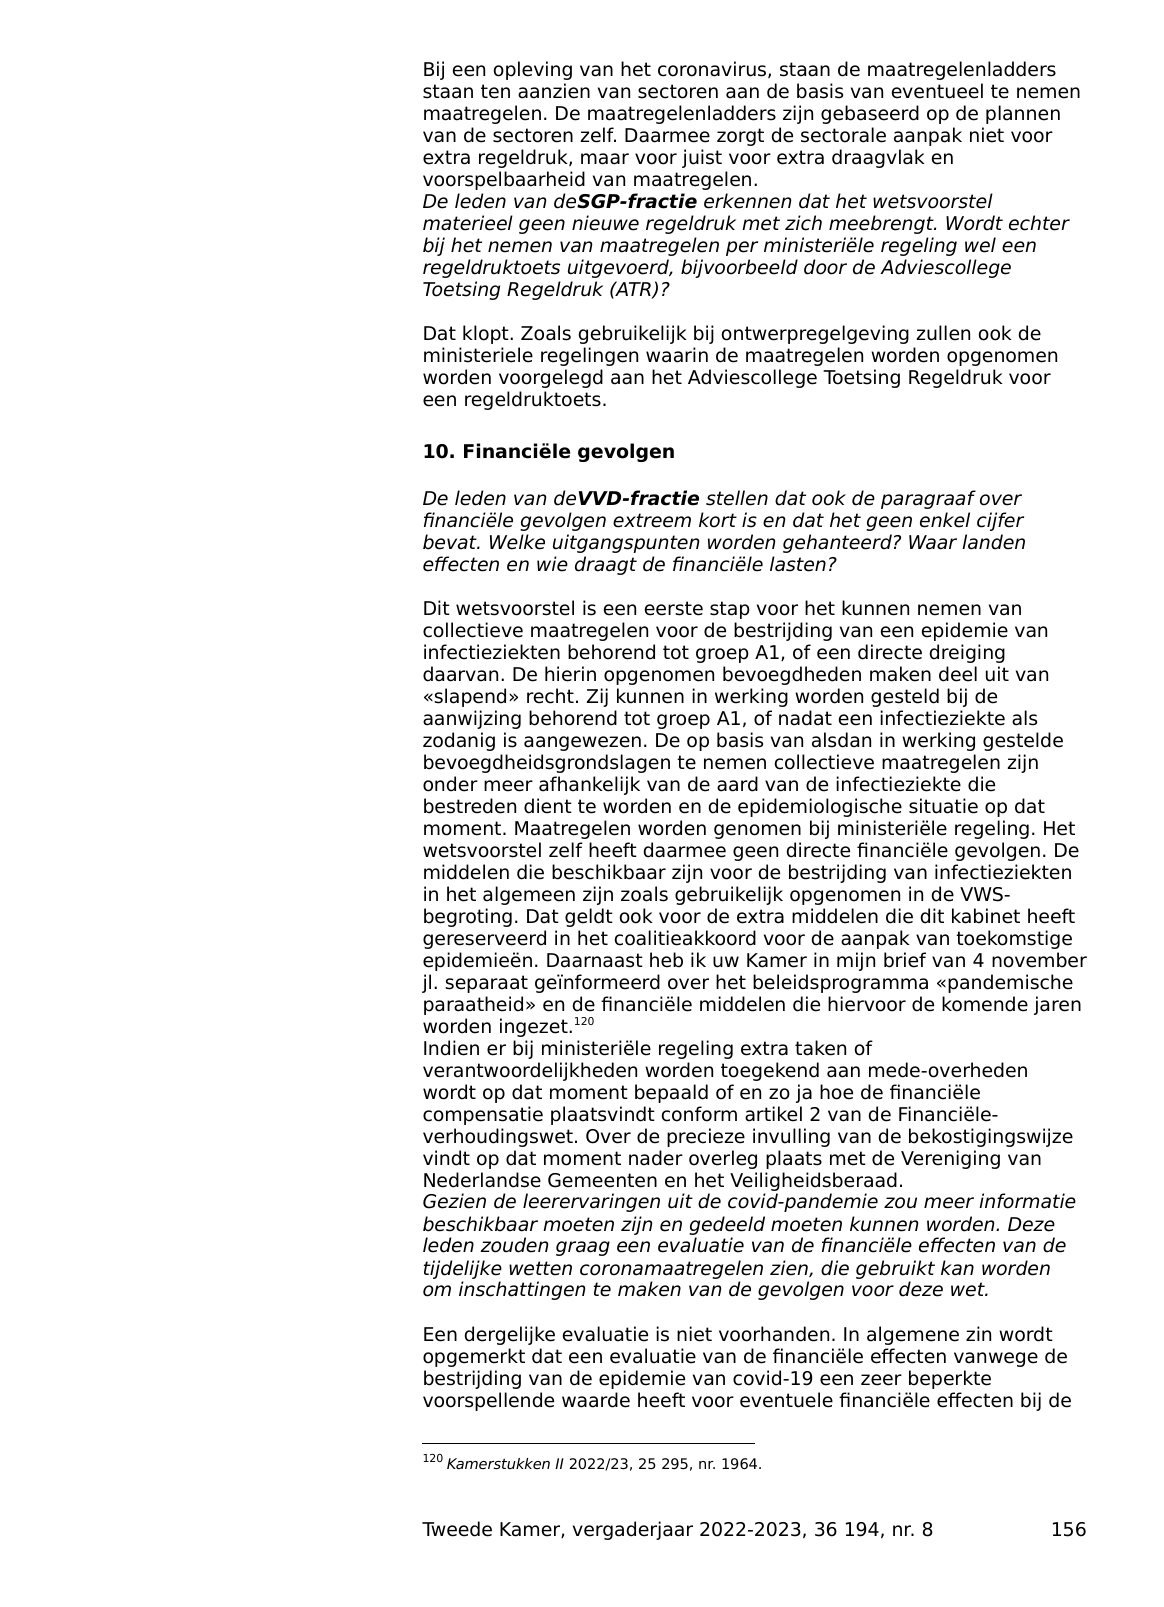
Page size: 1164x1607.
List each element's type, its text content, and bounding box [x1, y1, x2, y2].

text Een dergelijke evaluatie is niet voorhanden. In algemene zin wordt opgemerkt dat een evaluatie van de financiële effecten vanwege de bestrijding van de epidemie van covid-19 een zeer beperkte voorspellende waarde heeft voor eventuele financiële effecten bij de [422, 1323, 1087, 1411]
text Kamerstukken II 2022/23, 25 295, nr. 1964. [422, 1452, 1087, 1474]
text De leden van deSGP-fractie erkennen dat het wetsvoorstel materieel geen nieuwe regeldruk met zich meebrengt. Wordt echter bij het nemen van maatregelen per ministeriële regeling wel een regeldruktoets uitgevoerd, bijvoorbeeld door de Adviescollege Toetsing Regeldruk (ATR)? [422, 191, 1087, 301]
text Gezien de leerervaringen uit de covid-pandemie zou meer informatie beschikbaar moeten zijn en gedeeld moeten kunnen worden. Deze leden zouden graag een evaluatie van de financiële effecten van de tijdelijke wetten coronamaatregelen zien, die gebruikt kan worden om inschattingen te maken van de gevolgen voor deze wet. [422, 1191, 1087, 1301]
subtitle 10. Financiële gevolgen [422, 441, 1087, 463]
text Bij een opleving van het coronavirus, staan de maatregelenladders staan ten aanzien van sectoren aan de basis van eventueel te nemen maatregelen. De maatregelenladders zijn gebaseerd op de plannen van de sectoren zelf. Daarmee zorgt de sectorale aanpak niet voor extra regeldruk, maar voor juist voor extra draagvlak en voorspelbaarheid van maatregelen. [422, 59, 1087, 191]
text Dat klopt. Zoals gebruikelijk bij ontwerpregelgeving zullen ook de ministeriele regelingen waarin de maatregelen worden opgenomen worden voorgelegd aan het Adviescollege Toetsing Regeldruk voor een regeldruktoets. [422, 323, 1087, 411]
text Dit wetsvoorstel is een eerste stap voor het kunnen nemen van collectieve maatregelen voor de bestrijding van een epidemie van infectieziekten behorend tot groep A1, of een directe dreiging daarvan. De hierin opgenomen bevoegdheden maken deel uit van «slapend» recht. Zij kunnen in werking worden gesteld bij de aanwijzing behorend tot groep A1, of nadat een infectieziekte als zodanig is aangewezen. De op basis van alsdan in werking gestelde bevoegdheidsgrondslagen te nemen collectieve maatregelen zijn onder meer afhankelijk van de aard van de infectieziekte die bestreden dient te worden en de epidemiologische situatie op dat moment. Maatregelen worden genomen bij ministeriële regeling. Het wetsvoorstel zelf heeft daarmee geen directe financiële gevolgen. De middelen die beschikbaar zijn voor de bestrijding van infectieziekten in het algemeen zijn zoals gebruikelijk opgenomen in de VWS-begroting. Dat geldt ook voor de extra middelen die dit kabinet heeft gereserveerd in het coalitieakkoord voor de aanpak van toekomstige epidemieën. Daarnaast heb ik uw Kamer in mijn brief van 4 november jl. separaat geïnformeerd over het beleidsprogramma «pandemische paraatheid» en de financiële middelen die hiervoor de komende jaren worden ingezet. [422, 598, 1087, 1038]
text Indien er bij ministeriële regeling extra taken of verantwoordelijkheden worden toegekend aan mede-overheden wordt op dat moment bepaald of en zo ja hoe de financiële compensatie plaatsvindt conform artikel 2 van de Financiële-verhoudingswet. Over de precieze invulling van de bekostigingswijze vindt op dat moment nader overleg plaats met de Vereniging van Nederlandse Gemeenten en het Veiligheidsberaad. [422, 1038, 1087, 1191]
text De leden van deVVD-fractie stellen dat ook de paragraaf over financiële gevolgen extreem kort is en dat het geen enkel cijfer bevat. Welke uitgangspunten worden gehanteerd? Waar landen effecten en wie draagt de financiële lasten? [422, 488, 1087, 576]
